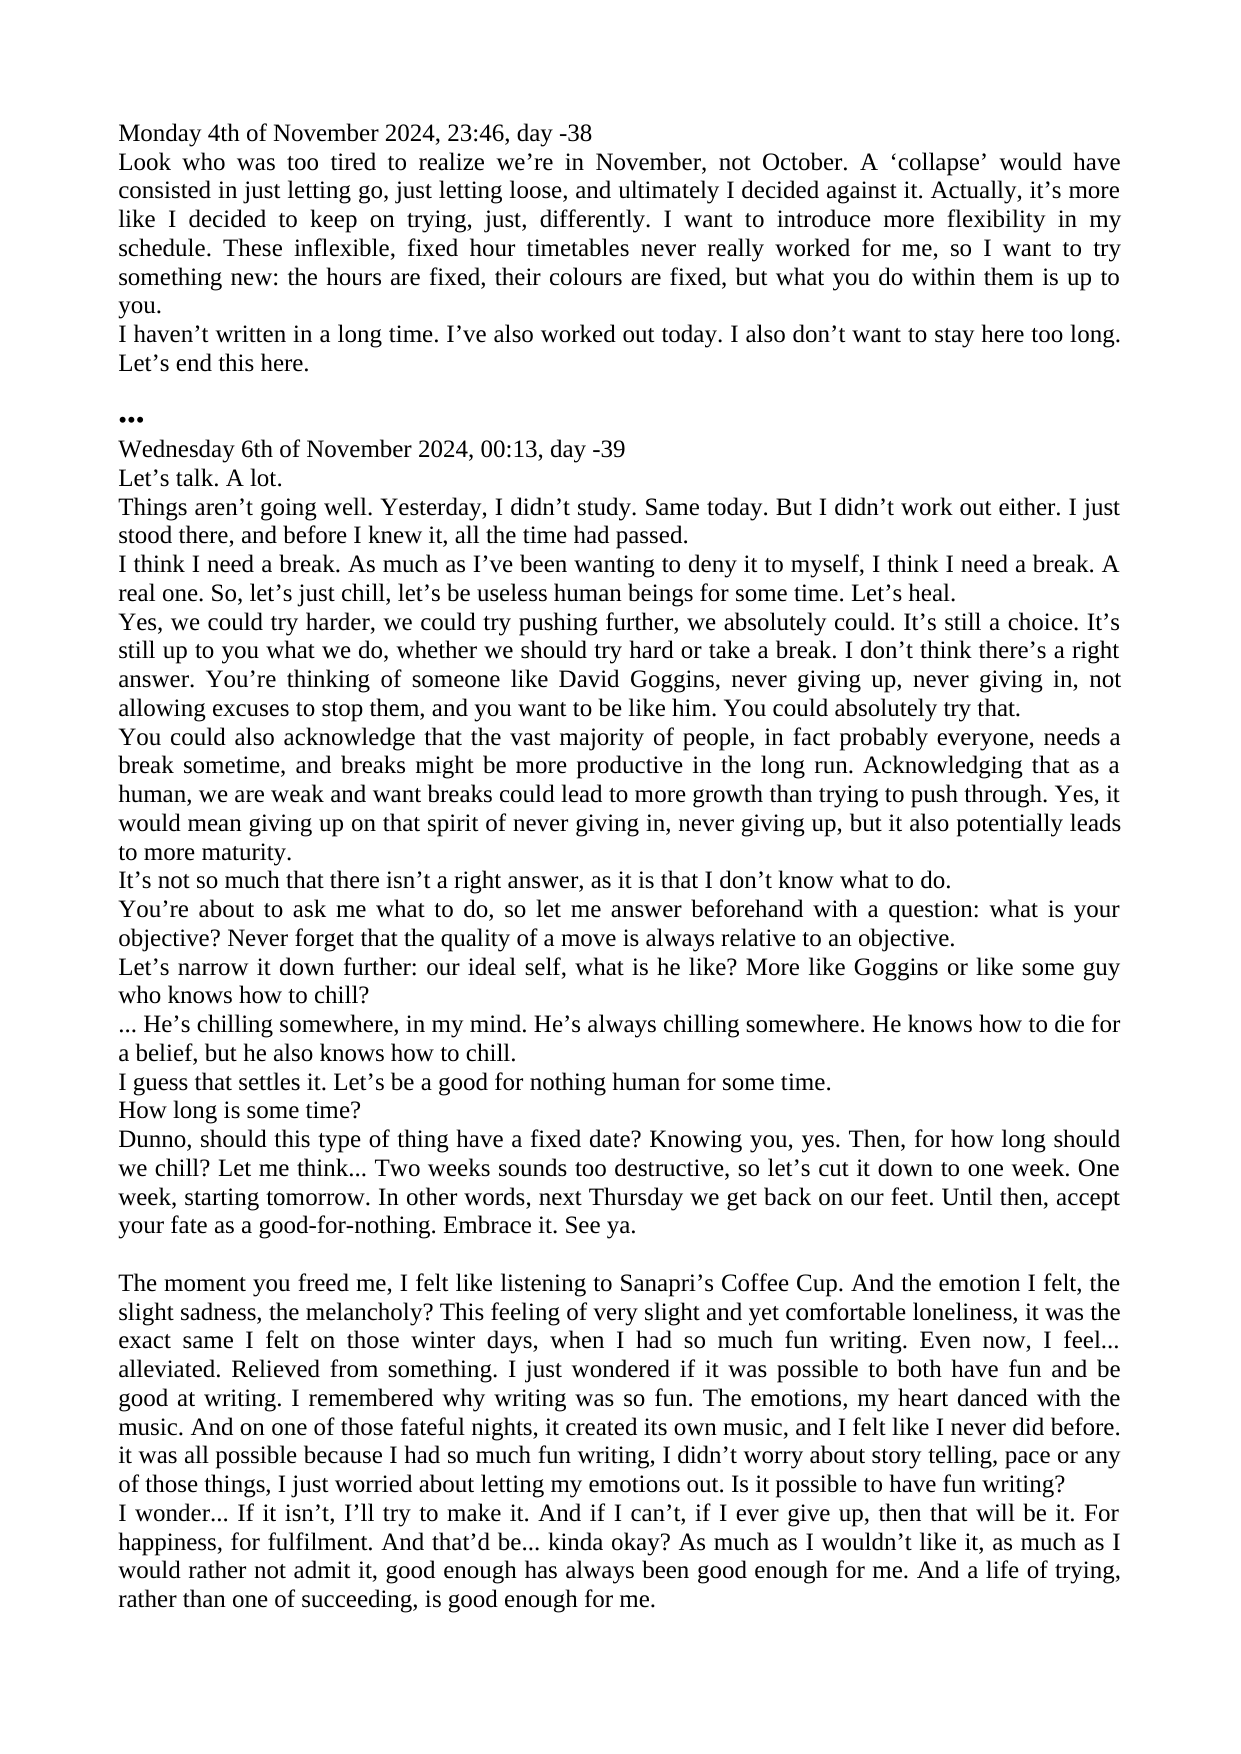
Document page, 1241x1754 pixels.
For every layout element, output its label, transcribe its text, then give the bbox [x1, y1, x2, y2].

text You’re about to ask me what to do, so let me answer beforehand with a question: what is your objective? Never forget that the quality of a move is always relative to an objective. [118, 894, 1122, 952]
text I guess that settles it. Let’s be a good for nothing human for some time. [118, 1067, 1122, 1096]
text ... He’s chilling somewhere, in my mind. He’s always chilling somewhere. He knows how to die for a belief, but he also knows how to chill. [118, 1009, 1122, 1067]
text You could also acknowledge that the vast majority of people, in fact probably everyone, needs a break sometime, and breaks might be more productive in the long run. Acknowledging that as a human, we are weak and want breaks could lead to more growth than trying to push through. Yes, it would mean giving up on that spirit of never giving in, never giving up, but it also potentially leads to more maturity. [118, 722, 1122, 866]
text I wonder... If it isn’t, I’ll try to make it. And if I can’t, if I ever give up, then that will be it. For happiness, for fulfilment. And that’d be... kinda okay? As much as I wouldn’t like it, as much as I would rather not admit it, good enough has always been good enough for me. And a life of trying, rather than one of succeeding, is good enough for me. [118, 1498, 1122, 1613]
text Monday 4th of November 2024, 23:46, day -38 [118, 118, 1122, 147]
text It’s not so much that there isn’t a right answer, as it is that I don’t know what to do. [118, 866, 1122, 894]
text Wednesday 6th of November 2024, 00:13, day -39 [118, 434, 1122, 463]
text I haven’t written in a long time. I’ve also worked out today. I also don’t want to stay here too long. Let’s end this here. [118, 319, 1122, 377]
text Let’s talk. A lot. [118, 463, 1122, 492]
text Let’s narrow it down further: our ideal self, what is he like? More like Goggins or like some guy who knows how to chill? [118, 952, 1122, 1009]
text I think I need a break. As much as I’ve been wanting to deny it to myself, I think I need a break. A real one. So, let’s just chill, let’s be useless human beings for some time. Let’s heal. [118, 549, 1122, 607]
text How long is some time? [118, 1096, 1122, 1124]
text Things aren’t going well. Yesterday, I didn’t study. Same today. But I didn’t work out either. I just stood there, and before I knew it, all the time had passed. [118, 492, 1122, 549]
text Yes, we could try harder, we could try pushing further, we absolutely could. It’s still a choice. It’s still up to you what we do, whether we should try hard or take a break. I don’t think there’s a right answer. You’re thinking of someone like David Goggins, never giving up, never giving in, not allowing excuses to stop them, and you want to be like him. You could absolutely try that. [118, 607, 1122, 722]
text The moment you freed me, I felt like listening to Sanapri’s Coffee Cup. And the emotion I felt, the slight sadness, the melancholy? This feeling of very slight and yet comfortable loneliness, it was the exact same I felt on those winter days, when I had so much fun writing. Even now, I feel... alleviated. Relieved from something. I just wondered if it was possible to both have fun and be good at writing. I remembered why writing was so fun. The emotions, my heart danced with the music. And on one of those fateful nights, it created its own music, and I felt like I never did before. it was all possible because I had so much fun writing, I didn’t worry about story telling, pace or any of those things, I just worried about letting my emotions out. Is it possible to have fun writing? [118, 1268, 1122, 1498]
text ••• [118, 406, 1122, 434]
text Dunno, should this type of thing have a fixed date? Knowing you, yes. Then, for how long should we chill? Let me think... Two weeks sounds too destructive, so let’s cut it down to one week. One week, starting tomorrow. In other words, next Thursday we get back on our feet. Until then, accept your fate as a good-for-nothing. Embrace it. See ya. [118, 1124, 1122, 1239]
text Look who was too tired to realize we’re in November, not October. A ‘collapse’ would have consisted in just letting go, just letting loose, and ultimately I decided against it. Actually, it’s more like I decided to keep on trying, just, differently. I want to introduce more flexibility in my schedule. These inflexible, fixed hour timetables never really worked for me, so I want to try something new: the hours are fixed, their colours are fixed, but what you do within them is up to you. [118, 147, 1122, 319]
